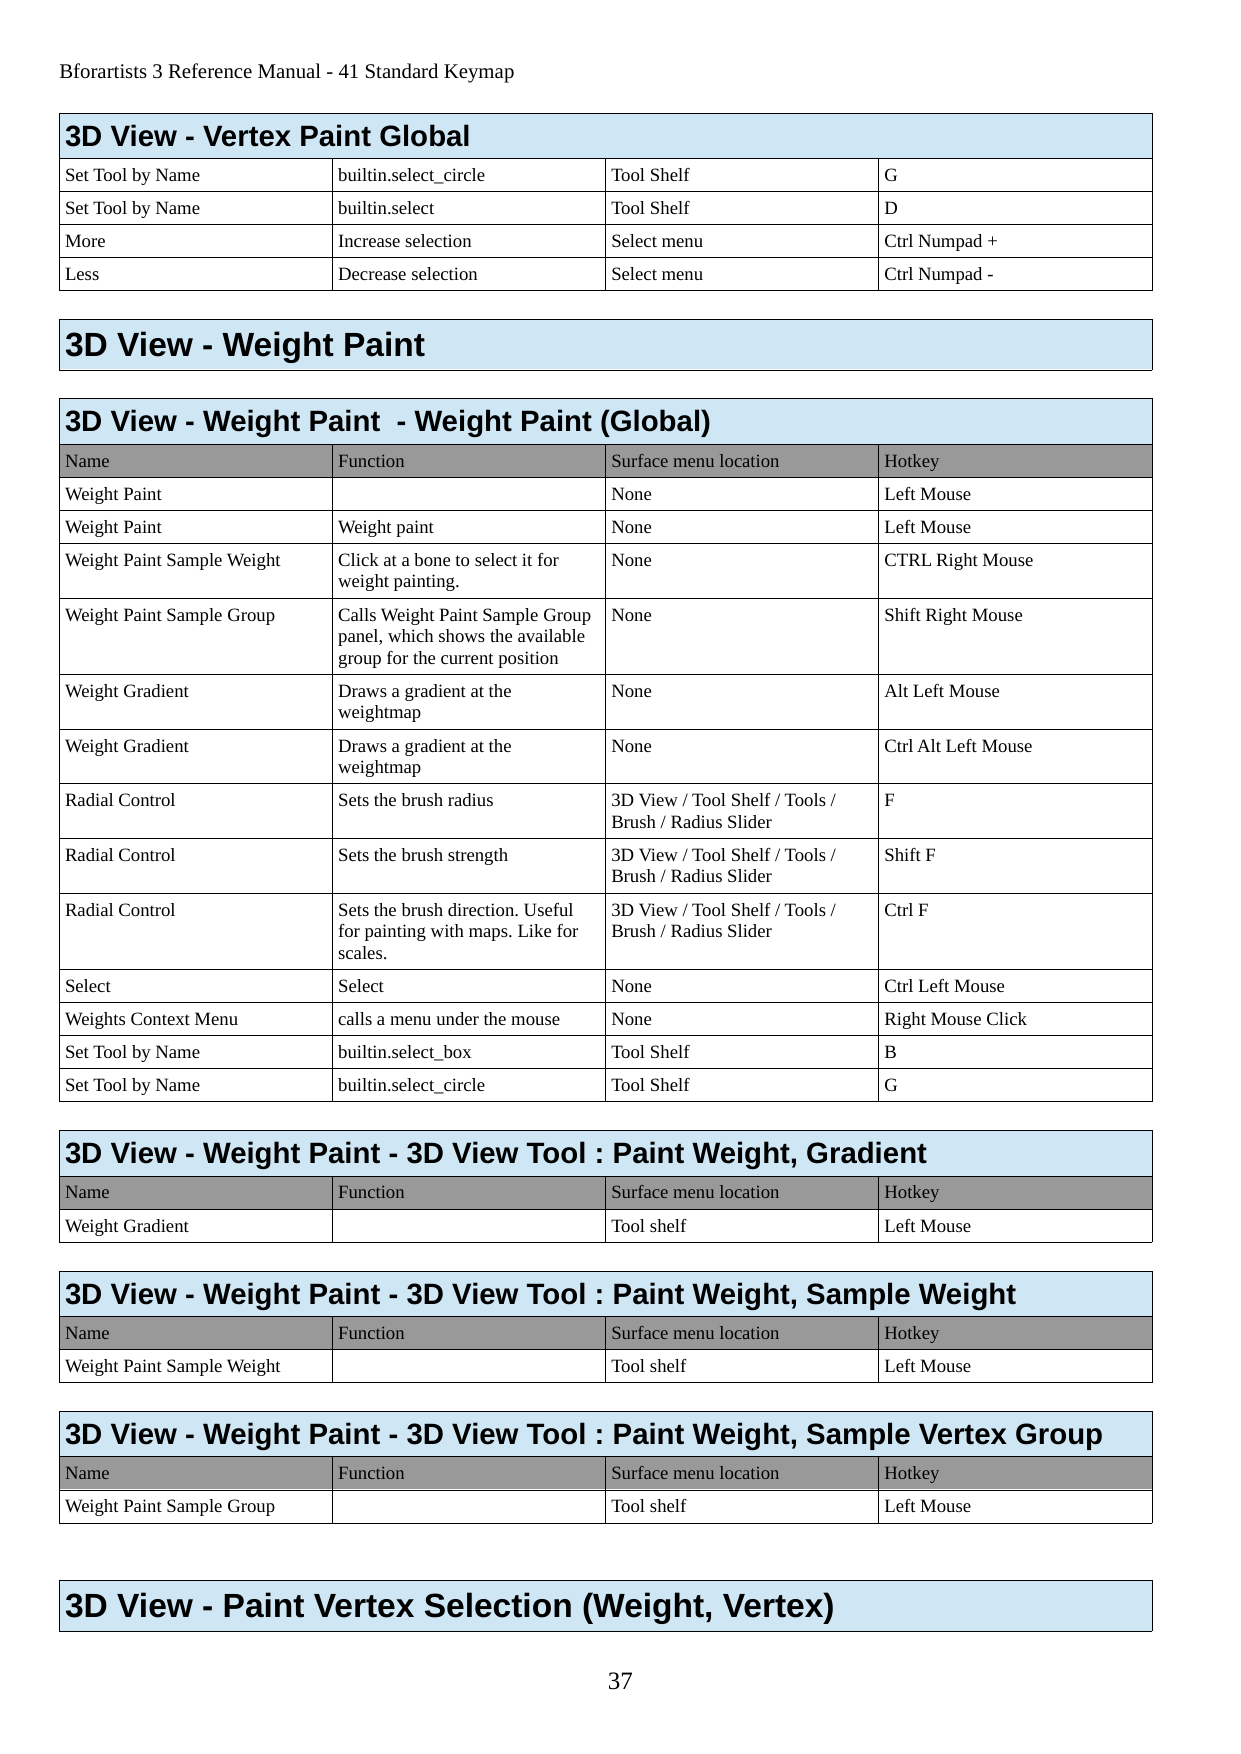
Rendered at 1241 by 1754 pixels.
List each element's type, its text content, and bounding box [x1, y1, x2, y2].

table_cell Ctrl Left Mouse [879, 970, 1152, 1002]
table_cell [333, 1491, 605, 1523]
table_cell Sets the brush strength [333, 839, 605, 893]
table_cell Ctrl Numpad + [879, 225, 1152, 257]
table_cell Left Mouse [879, 1350, 1152, 1382]
table_header 3D View - Weight Paint - Weight Paint (Global) [60, 399, 1152, 444]
table_cell Sets the brush direction. Useful for painting with maps. Like for scales. [333, 894, 605, 969]
table_cell Shift F [879, 839, 1152, 893]
table_cell Surface menu location [606, 1457, 878, 1489]
table_cell Weight paint [333, 511, 605, 543]
table_cell Name [60, 1317, 332, 1349]
table_cell 3D View / Tool Shelf / Tools / Brush / Radius Slider [606, 784, 878, 838]
table_cell Left Mouse [879, 1491, 1152, 1523]
table_cell Weight Paint Sample Weight [60, 1350, 332, 1382]
table_cell Set Tool by Name [60, 1069, 332, 1101]
table_cell Hotkey [879, 445, 1152, 477]
table_cell Function [333, 1457, 605, 1489]
table_cell Weight Paint Sample Group [60, 599, 332, 674]
table_cell 3D View / Tool Shelf / Tools / Brush / Radius Slider [606, 839, 878, 893]
table_cell None [606, 970, 878, 1002]
table_cell G [879, 1069, 1152, 1101]
table_cell Decrease selection [333, 258, 605, 290]
table_header 3D View - Weight Paint - 3D View Tool : Paint Weight, Sample Vertex Group [60, 1412, 1152, 1456]
table_cell [333, 1210, 605, 1242]
table_cell Hotkey [879, 1317, 1152, 1349]
table_cell Select menu [606, 225, 878, 257]
table_cell Function [333, 1177, 605, 1209]
table_cell Weight Paint Sample Weight [60, 544, 332, 598]
table_cell None [606, 1003, 878, 1035]
table_cell Right Mouse Click [879, 1003, 1152, 1035]
table_cell None [606, 599, 878, 674]
table_cell None [606, 511, 878, 543]
table_cell B [879, 1036, 1152, 1068]
table_cell Radial Control [60, 839, 332, 893]
table_cell builtin.select_box [333, 1036, 605, 1068]
table_cell Radial Control [60, 894, 332, 969]
table_cell Name [60, 445, 332, 477]
table_cell None [606, 544, 878, 598]
table_cell Select menu [606, 258, 878, 290]
table_cell Ctrl Alt Left Mouse [879, 730, 1152, 783]
table_cell Tool shelf [606, 1350, 878, 1382]
table_cell Tool Shelf [606, 1036, 878, 1068]
table_cell Weight Gradient [60, 730, 332, 783]
table_cell builtin.select [333, 192, 605, 224]
table_cell Tool shelf [606, 1210, 878, 1242]
table_cell Radial Control [60, 784, 332, 838]
table_cell builtin.select_circle [333, 159, 605, 191]
table_cell Ctrl F [879, 894, 1152, 969]
table_header 3D View - Weight Paint - 3D View Tool : Paint Weight, Sample Weight [60, 1272, 1152, 1316]
table_cell Left Mouse [879, 1210, 1152, 1242]
table_cell Ctrl Numpad - [879, 258, 1152, 290]
table_cell Set Tool by Name [60, 1036, 332, 1068]
table_cell Alt Left Mouse [879, 675, 1152, 729]
table_cell Weight Gradient [60, 675, 332, 729]
table_cell Set Tool by Name [60, 159, 332, 191]
table_cell None [606, 478, 878, 510]
table_cell Tool Shelf [606, 192, 878, 224]
table_cell Surface menu location [606, 445, 878, 477]
table_cell Tool shelf [606, 1491, 878, 1523]
table_cell More [60, 225, 332, 257]
table_cell Set Tool by Name [60, 192, 332, 224]
table_cell Left Mouse [879, 478, 1152, 510]
table_cell Surface menu location [606, 1177, 878, 1209]
table_cell 3D View / Tool Shelf / Tools / Brush / Radius Slider [606, 894, 878, 969]
table_cell Calls Weight Paint Sample Group panel, which shows the available group for the current position [333, 599, 605, 674]
table_cell Draws a gradient at the weightmap [333, 675, 605, 729]
table_cell Hotkey [879, 1457, 1152, 1489]
table_cell Left Mouse [879, 511, 1152, 543]
table_cell Hotkey [879, 1177, 1152, 1209]
table_cell Tool Shelf [606, 1069, 878, 1101]
table_cell G [879, 159, 1152, 191]
table_cell Name [60, 1457, 332, 1489]
table_cell Shift Right Mouse [879, 599, 1152, 674]
table_cell D [879, 192, 1152, 224]
table_cell None [606, 675, 878, 729]
table_cell Weight Paint Sample Group [60, 1491, 332, 1523]
table_cell Weight Paint [60, 478, 332, 510]
table_cell Tool Shelf [606, 159, 878, 191]
table_cell Click at a bone to select it for weight painting. [333, 544, 605, 598]
table_cell Weights Context Menu [60, 1003, 332, 1035]
table_cell Select [60, 970, 332, 1002]
table_cell [333, 1350, 605, 1382]
table_cell Name [60, 1177, 332, 1209]
table_cell Draws a gradient at the weightmap [333, 730, 605, 783]
table_cell Surface menu location [606, 1317, 878, 1349]
table_cell calls a menu under the mouse [333, 1003, 605, 1035]
table_cell Function [333, 445, 605, 477]
table_cell Select [333, 970, 605, 1002]
table_cell Weight Gradient [60, 1210, 332, 1242]
table_cell [333, 478, 605, 510]
table_cell builtin.select_circle [333, 1069, 605, 1101]
table_cell Increase selection [333, 225, 605, 257]
table_header 3D View - Vertex Paint Global [60, 114, 1152, 158]
table_cell F [879, 784, 1152, 838]
table_header 3D View - Paint Vertex Selection (Weight, Vertex) [60, 1581, 1152, 1631]
table_cell Less [60, 258, 332, 290]
table_header 3D View - Weight Paint - 3D View Tool : Paint Weight, Gradient [60, 1131, 1152, 1176]
table_cell Weight Paint [60, 511, 332, 543]
table_cell CTRL Right Mouse [879, 544, 1152, 598]
table_cell None [606, 730, 878, 783]
table_cell Sets the brush radius [333, 784, 605, 838]
table_header 3D View - Weight Paint [60, 320, 1152, 369]
table_cell Function [333, 1317, 605, 1349]
